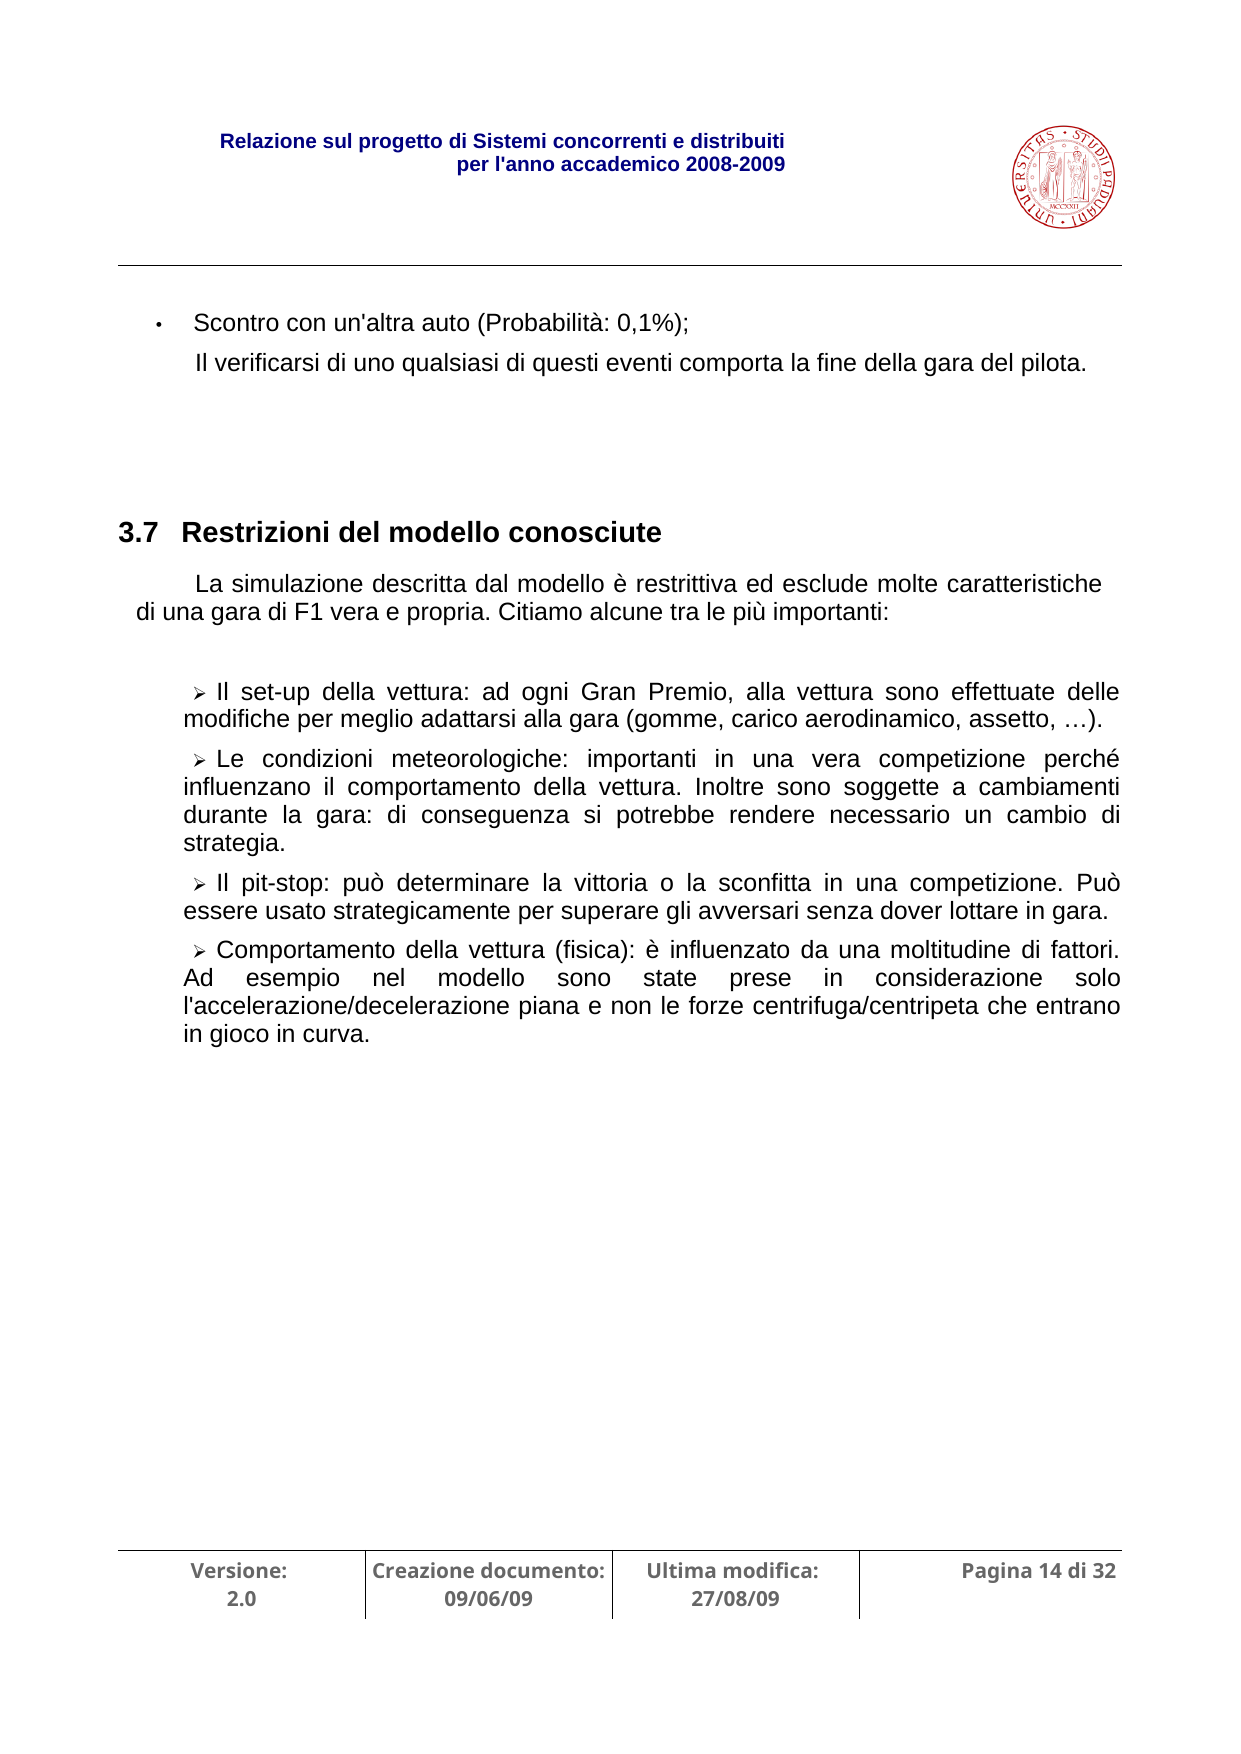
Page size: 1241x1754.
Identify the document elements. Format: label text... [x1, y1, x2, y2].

list Le condizioni meteorologiche: importanti in una vera competizione perché influenzano il comportamento della vettura. Inoltre sono soggette a cambiamenti durante la gara: di conseguenza si potrebbe rendere necessario un cambio di strategia. [183, 745, 1122, 857]
subtitle Restrizioni del modello conosciute [118, 516, 1122, 549]
list Comportamento della vettura (fisica): è influenzato da una moltitudine di fattori. Ad esempio nel modello sono state prese in considerazione solo l'accelerazione/decelerazione piana e non le forze centrifuga/centripeta che entrano in gioco in curva. [183, 936, 1122, 1048]
list Il set-up della vettura: ad ogni Gran Premio, alla vettura sono effettuate delle modifiche per meglio adattarsi alla gara (gomme, carico aerodinamico, assetto, …). [183, 677, 1122, 733]
list Il pit-stop: può determinare la vittoria o la sconfitta in una competizione. Può essere usato strategicamente per superare gli avversari senza dover lottare in gara. [183, 868, 1122, 924]
list Scontro con un'altra auto (Probabilità: 0,1%); [156, 309, 1122, 337]
picture [1010, 123, 1117, 231]
text Il verificarsi di uno qualsiasi di questi eventi comporta la fine della gara del pilota. [136, 348, 1104, 376]
text La simulazione descritta dal modello è restrittiva ed esclude molte caratteristiche di una gara di F1 vera e propria. Citiamo alcune tra le più importanti: [136, 570, 1104, 626]
